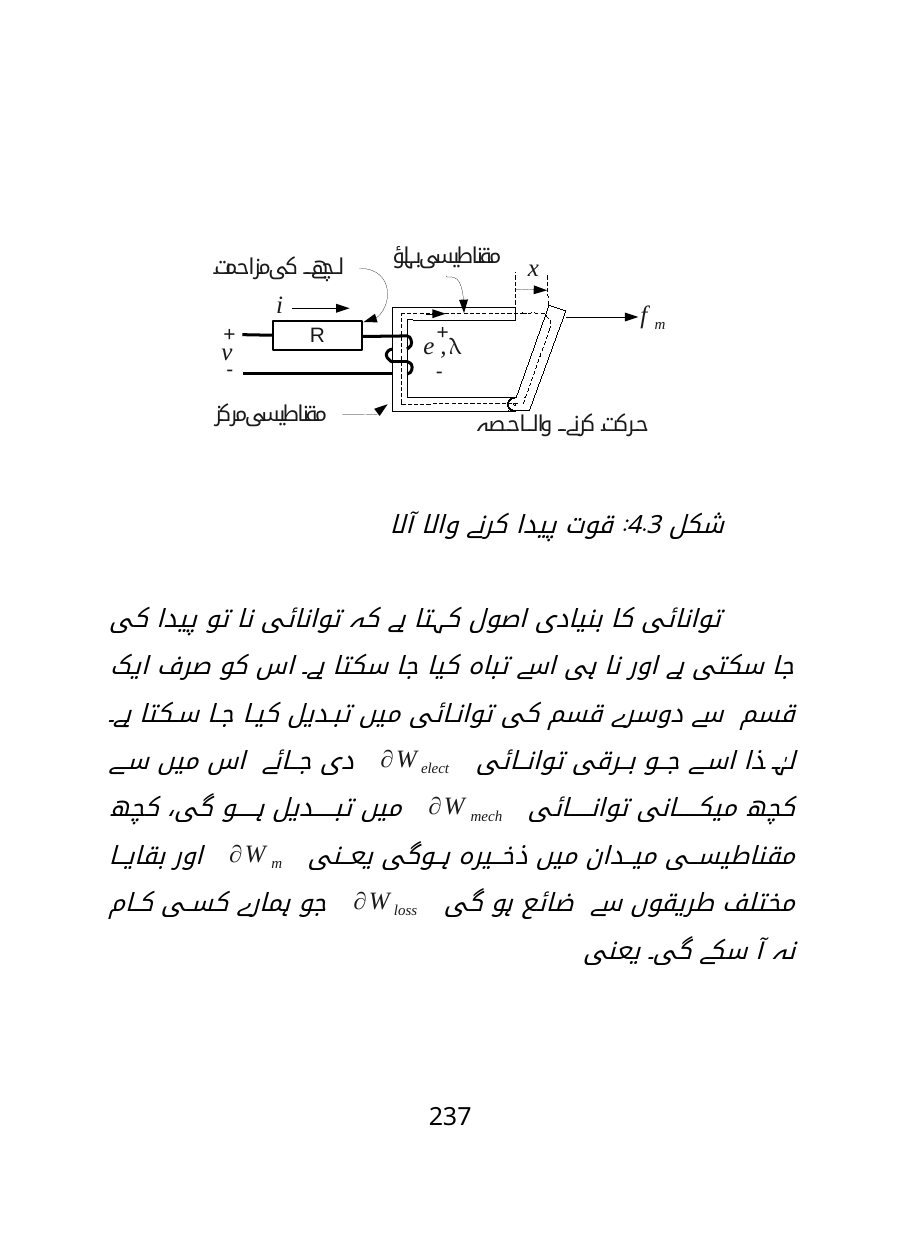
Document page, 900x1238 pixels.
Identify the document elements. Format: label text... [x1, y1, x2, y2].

text شکل 4.3: قوت پیدا کرنے والا آلا [176, 181, 724, 549]
text توانائی کا بنیادی اصول کہتا ہے کہ توانائی نا تو پیدا کی جا سکتی ہے اور نا ہی اسے تباہ کیا جا سکتا ہے۔ اس کو صرف ایک قسم سے دوسرے قسم کی توانائی میں تبدیل کیا جا سکتا ہے۔ لہٰذا اسے جو برقی توانائی دی جائے اس میں سے کچھ میکانی توانائی میں تبدیل ہو گی، کچھ مقناطیسی میدان میں ذخیرہ ہوگی یعنی اور بقایا مختلف طریقوں سے ضائع ہو گی جو ہمارے کسی کام نہ آ سکے گی۔ یعنی [105, 595, 795, 974]
